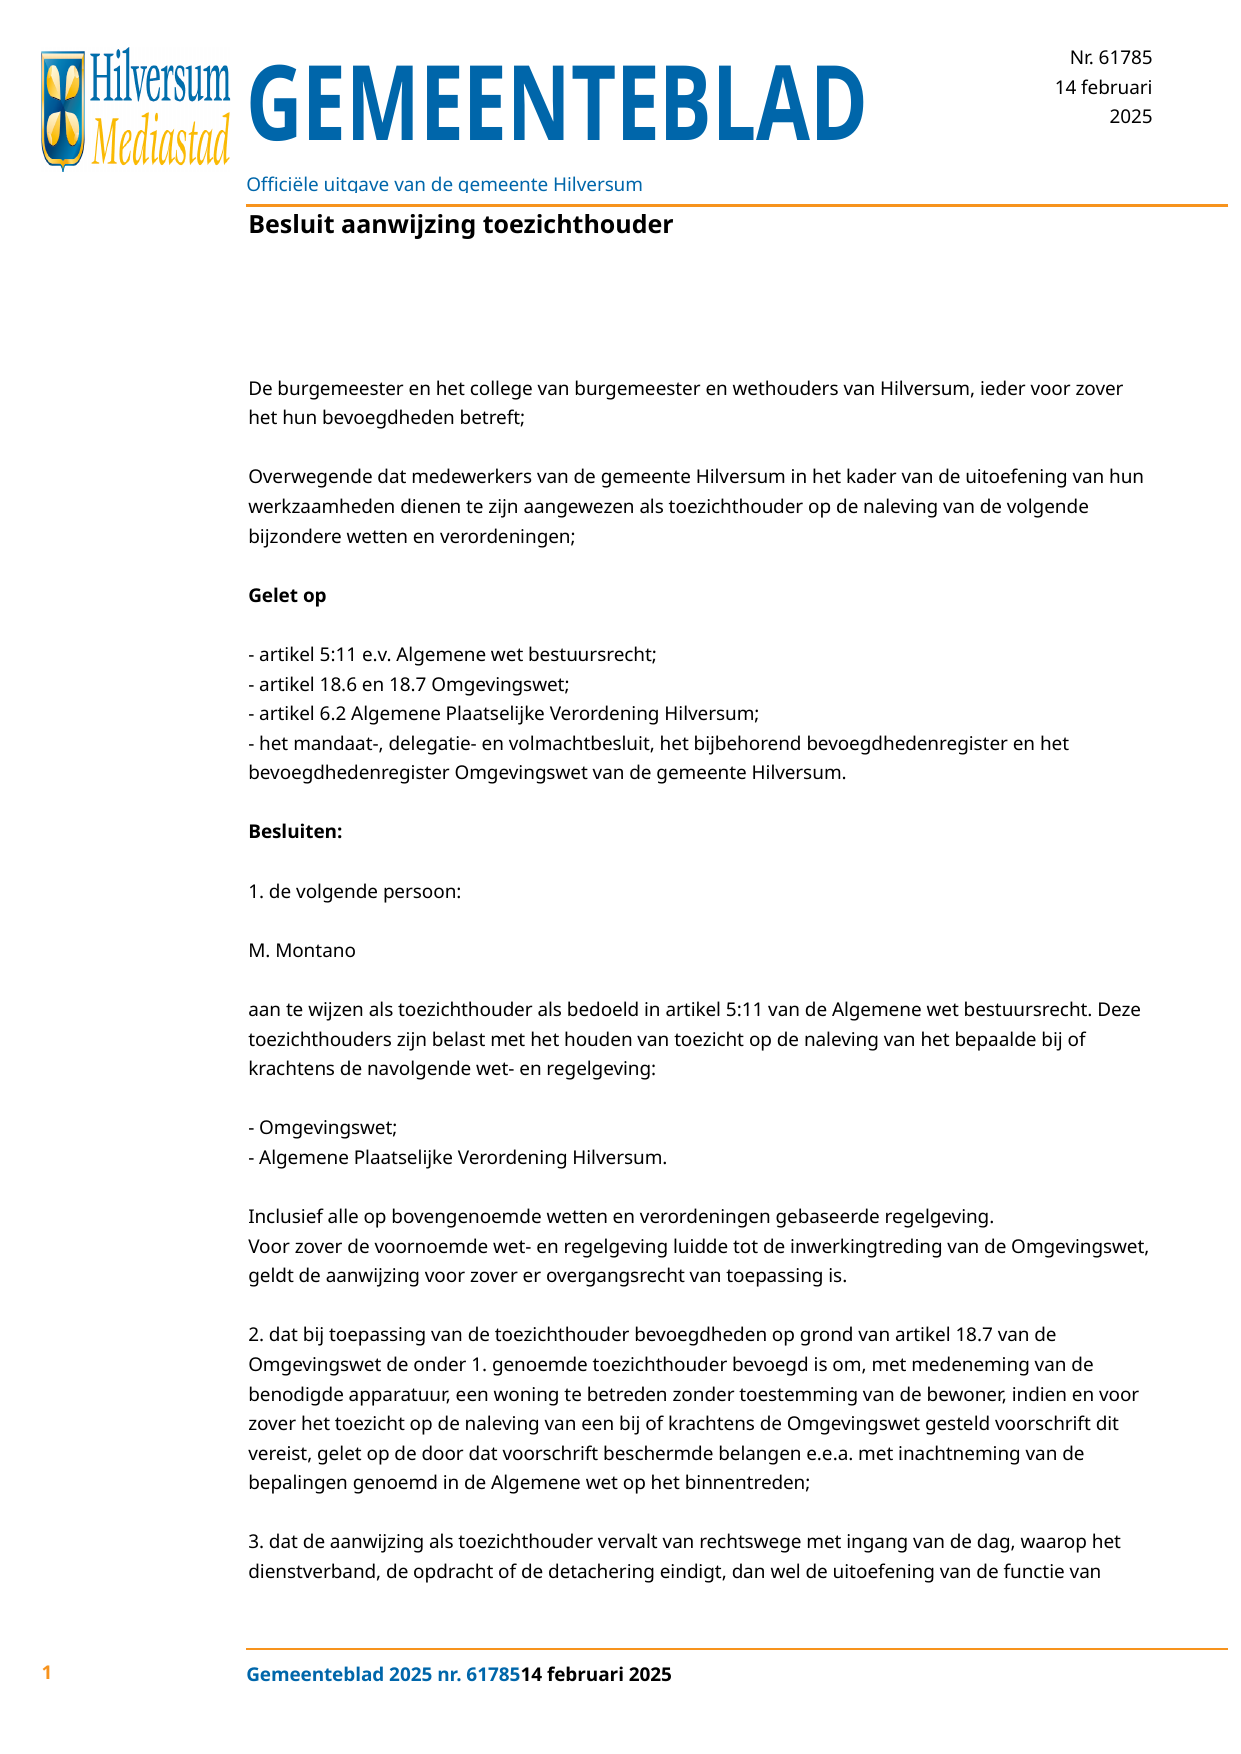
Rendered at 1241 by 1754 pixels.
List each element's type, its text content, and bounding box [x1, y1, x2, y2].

text Besluit aanwijzing toezichthouder [248, 207, 1152, 241]
text - artikel 6.2 Algemene Plaatselijke Verordening Hilversum; [248, 700, 1152, 726]
text M. Montano [248, 937, 1152, 963]
text Gelet op [248, 582, 1152, 608]
text Voor zover de voornoemde wet- en regelgeving luidde tot de inwerkingtreding van de Omgevingswet, geldt de aanwijzing voor zover er overgangsrecht van toepassing is. [248, 1233, 1152, 1288]
picture [41, 47, 231, 172]
text - artikel 18.6 en 18.7 Omgevingswet; [248, 671, 1152, 696]
text Overwegende dat medewerkers van de gemeente Hilversum in het kader van de uitoefening van hun werkzaamheden dienen te zijn aangewezen als toezichthouder op de naleving van de volgende bijzondere wetten en verordeningen; [248, 464, 1152, 548]
text - het mandaat-, delegatie- en volmachtbesluit, het bijbehorend bevoegdhedenregister en het bevoegdhedenregister Omgevingswet van de gemeente Hilversum. [248, 730, 1152, 785]
text - Algemene Plaatselijke Verordening Hilversum. [248, 1144, 1152, 1170]
text aan te wijzen als toezichthouder als bedoeld in artikel 5:11 van de Algemene wet bestuursrecht. Deze toezichthouders zijn belast met het houden van toezicht op de naleving van het bepaalde bij of krachtens de navolgende wet- en regelgeving: [248, 996, 1152, 1081]
text 1. de volgende persoon: [248, 878, 1152, 903]
text - Omgevingswet; [248, 1114, 1152, 1140]
text - artikel 5:11 e.v. Algemene wet bestuursrecht; [248, 641, 1152, 667]
text Inclusief alle op bovengenoemde wetten en verordeningen gebaseerde regelgeving. [248, 1203, 1152, 1229]
text Besluiten: [248, 819, 1152, 844]
text 3. dat de aanwijzing als toezichthouder vervalt van rechtswege met ingang van de dag, waarop het dienstverband, de opdracht of de detachering eindigt, dan wel de uitoefening van de functie van [248, 1529, 1152, 1584]
text 2. dat bij toepassing van de toezichthouder bevoegdheden op grond van artikel 18.7 van de Omgevingswet de onder 1. genoemde toezichthouder bevoegd is om, met medeneming van de benodigde apparatuur, een woning te betreden zonder toestemming van de bewoner, indien en voor zover het toezicht op de naleving van een bij of krachtens de Omgevingswet gesteld voorschrift dit vereist, gelet op de door dat voorschrift beschermde belangen e.e.a. met inachtneming van de bepalingen genoemd in de Algemene wet op het binnentreden; [248, 1322, 1152, 1495]
text De burgemeester en het college van burgemeester en wethouders van Hilversum, ieder voor zover het hun bevoegdheden betreft; [248, 375, 1152, 430]
